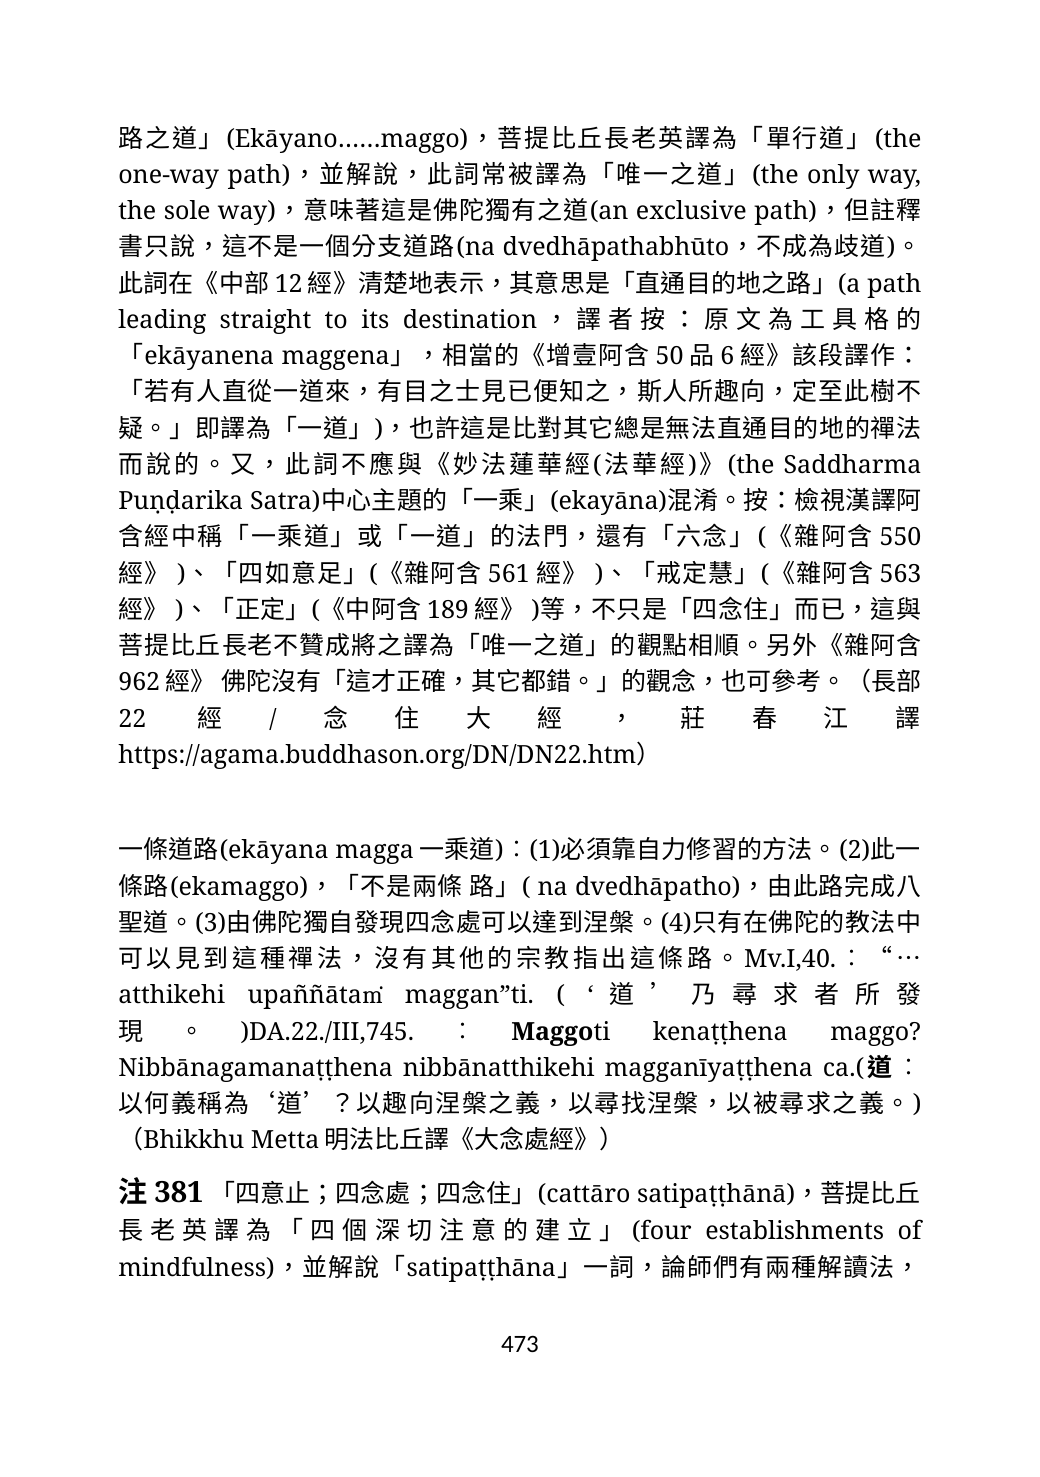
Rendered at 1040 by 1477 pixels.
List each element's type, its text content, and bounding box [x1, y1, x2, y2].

text 一條道路(ekāyana magga一乘道)︰(1)必須靠自力修習的方法。(2)此一條路(ekamaggo)，「不是兩條 路」( na dvedhāpatho)，由此路完成八聖道。(3)由佛陀獨自發現四念處可以達到涅槃。(4)只有在佛陀的教法中可以見到這種禪法，沒有其他的宗教指出這條路。Mv.I,40.︰“…atthikehi upaññātaṁ maggan”ti. ( ‘道’乃尋求者所發現。)DA.22./III,745.︰Maggoti kenaṭṭhena maggo? Nibbānagamanaṭṭhena nibbānatthikehi magganīyaṭṭhena ca.(道︰以何義稱為‘道’？以趣向涅槃之義，以尋找涅槃，以被尋求之義。)（Bhikkhu Metta明法比丘譯《大念處經》） [118, 830, 921, 1156]
text 注 381 「四意止；四念處；四念住」(cattāro satipaṭṭhānā)，菩提比丘長老英譯為「四個深切注意的建立」(four establishments of mindfulness)，並解說「satipaṭṭhāna」一詞，論師們有兩種解讀法， [118, 1168, 921, 1283]
text 路之道」(Ekāyano……maggo)，菩提比丘長老英譯為「單行道」(the one-way path)，並解說，此詞常被譯為「唯一之道」(the only way, the sole way)，意味著這是佛陀獨有之道(an exclusive path)，但註釋書只說，這不是一個分支道路(na dvedhāpathabhūto，不成為歧道)。此詞在《中部12經》清楚地表示，其意思是「直通目的地之路」(a path leading straight to its destination，譯者按：原文為工具格的「ekāyanena maggena」，相當的《增壹阿含50品6經》該段譯作：「若有人直從一道來，有目之士見已便知之，斯人所趣向，定至此樹不疑。」即譯為「一道」)，也許這是比對其它總是無法直通目的地的禪法而說的。又，此詞不應與《妙法蓮華經(法華經)》(the Saddharma Puṇḍarika Satra)中心主題的「一乘」(ekayāna)混淆。按：檢視漢譯阿含經中稱「一乘道」或「一道」的法門，還有「六念」(《雜阿含550經》 )、「四如意足」(《雜阿含561經》 )、「戒定慧」(《雜阿含563經》 )、「正定」(《中阿含189經》 )等，不只是「四念住」而已，這與菩提比丘長老不贊成將之譯為「唯一之道」的觀點相順。另外《雜阿含962經》 佛陀沒有「這才正確，其它都錯。」的觀念，也可參考。（長部22經/念住大經，莊春江譯 https://agama.buddhason.org/DN/DN22.htm） [118, 118, 921, 771]
